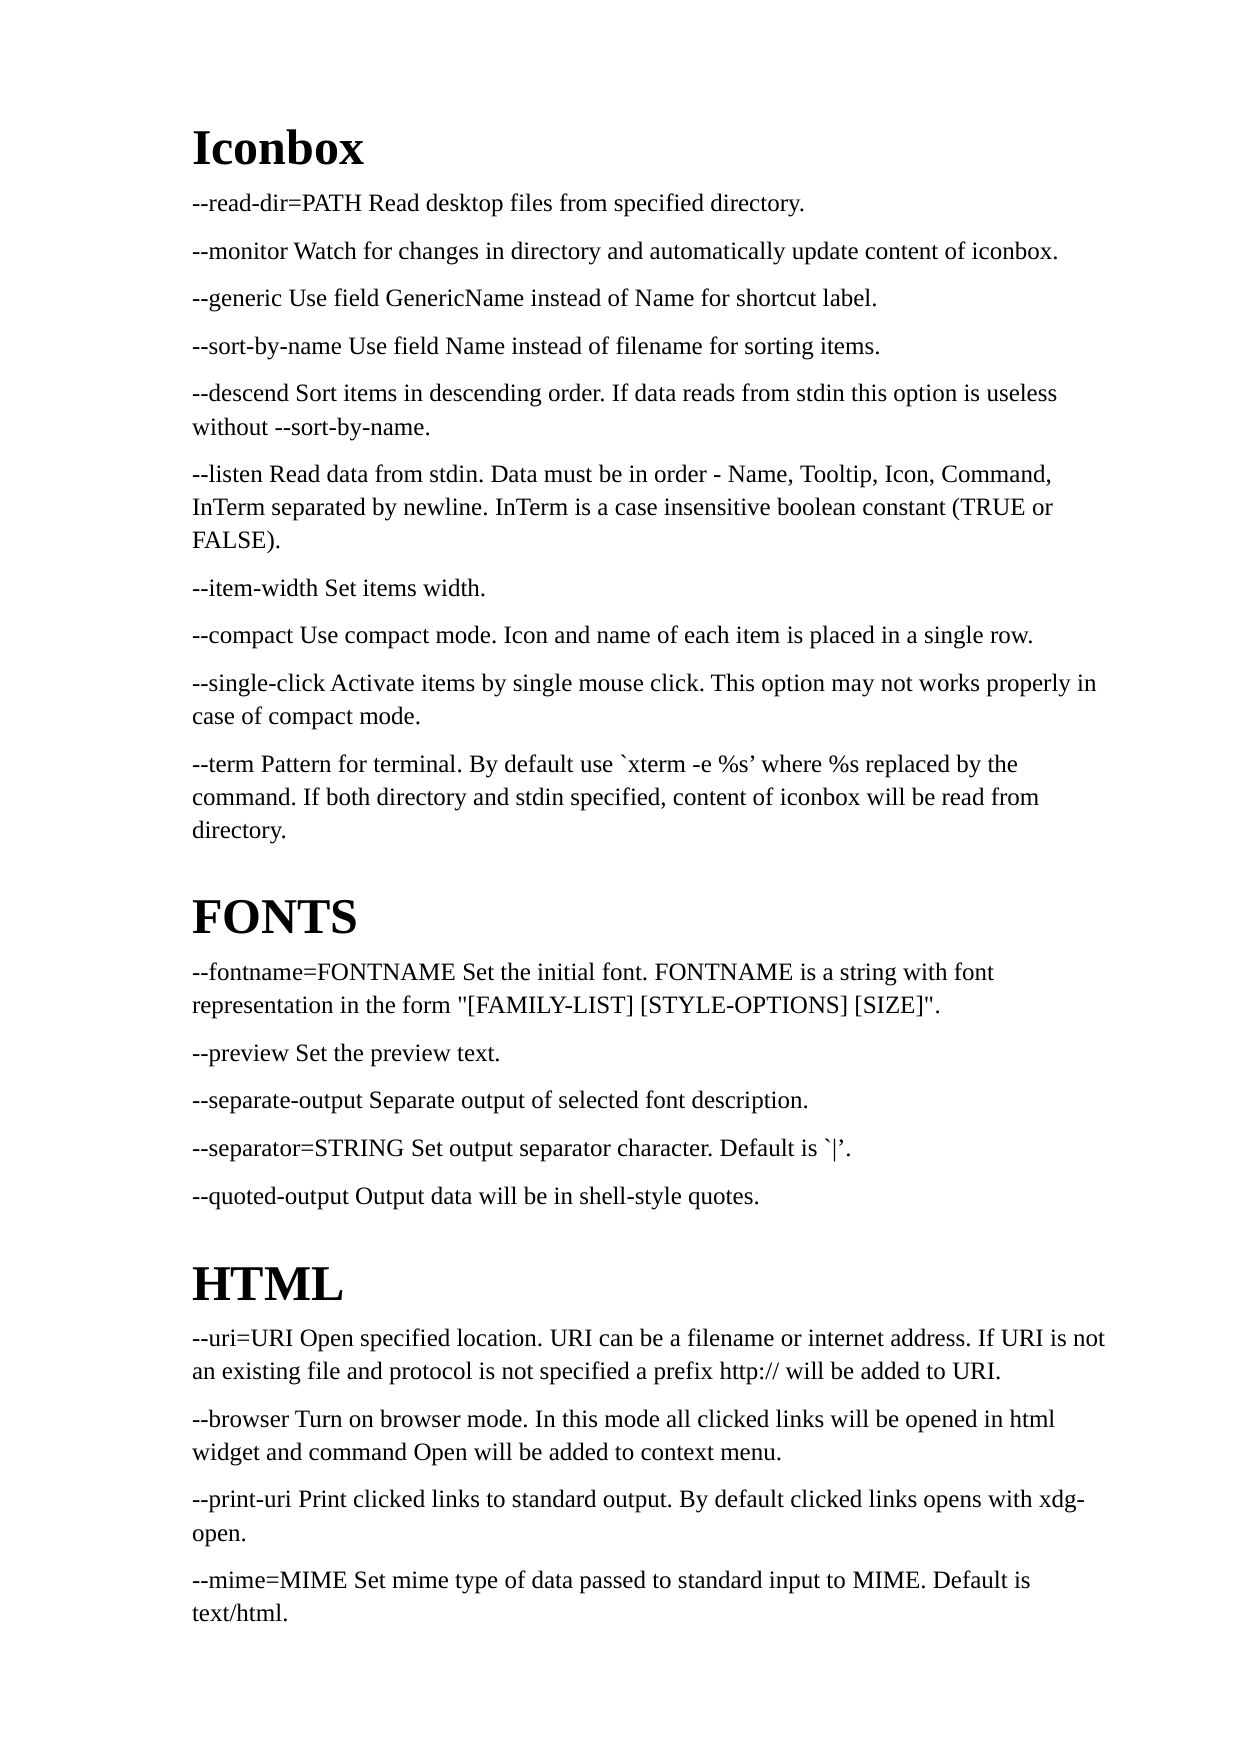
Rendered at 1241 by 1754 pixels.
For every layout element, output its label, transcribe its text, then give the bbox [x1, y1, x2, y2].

list --compact Use compact mode. Icon and name of each item is placed in a single row. [162, 620, 1122, 649]
list --mime=MIME Set mime type of data passed to standard input to MIME. Default is text/html. [162, 1565, 1122, 1627]
list --browser Turn on browser mode. In this mode all clicked links will be opened in html widget and command Open will be added to context menu. [162, 1404, 1122, 1466]
list --read-dir=PATH Read desktop files from specified directory. [162, 188, 1122, 217]
list --single-click Activate items by single mouse click. This option may not works properly in case of compact mode. [162, 668, 1122, 730]
list --sort-by-name Use field Name instead of filename for sorting items. [162, 331, 1122, 360]
list --monitor Watch for changes in directory and automatically update content of iconbox. [162, 236, 1122, 264]
subtitle FONTS [162, 887, 1122, 945]
list --uri=URI Open specified location. URI can be a filename or internet address. If URI is not an existing file and protocol is not specified a prefix http:// will be added to URI. [162, 1323, 1122, 1385]
list --descend Sort items in descending order. If data reads from stdin this option is useless without --sort-by-name. [162, 378, 1122, 440]
subtitle HTML [162, 1253, 1122, 1311]
list --fontname=FONTNAME Set the initial font. FONTNAME is a string with font representation in the form "[FAMILY-LIST] [STYLE-OPTIONS] [SIZE]". [162, 957, 1122, 1019]
list --item-width Set items width. [162, 573, 1122, 602]
list --separator=STRING Set output separator character. Default is `|’. [162, 1133, 1122, 1162]
list --quoted-output Output data will be in shell-style quotes. [162, 1181, 1122, 1209]
list --term Pattern for terminal. By default use `xterm -e %s’ where %s replaced by the command. If both directory and stdin specified, content of iconbox will be read from directory. [162, 749, 1122, 843]
subtitle Iconbox [162, 118, 1122, 176]
list --listen Read data from stdin. Data must be in order - Name, Tooltip, Icon, Command, InTerm separated by newline. InTerm is a case insensitive boolean constant (TRUE or FALSE). [162, 459, 1122, 554]
list --print-uri Print clicked links to standard output. By default clicked links opens with xdg-open. [162, 1484, 1122, 1546]
list --preview Set the preview text. [162, 1038, 1122, 1067]
list --generic Use field GenericName instead of Name for shortcut label. [162, 283, 1122, 312]
list --separate-output Separate output of selected font description. [162, 1086, 1122, 1114]
